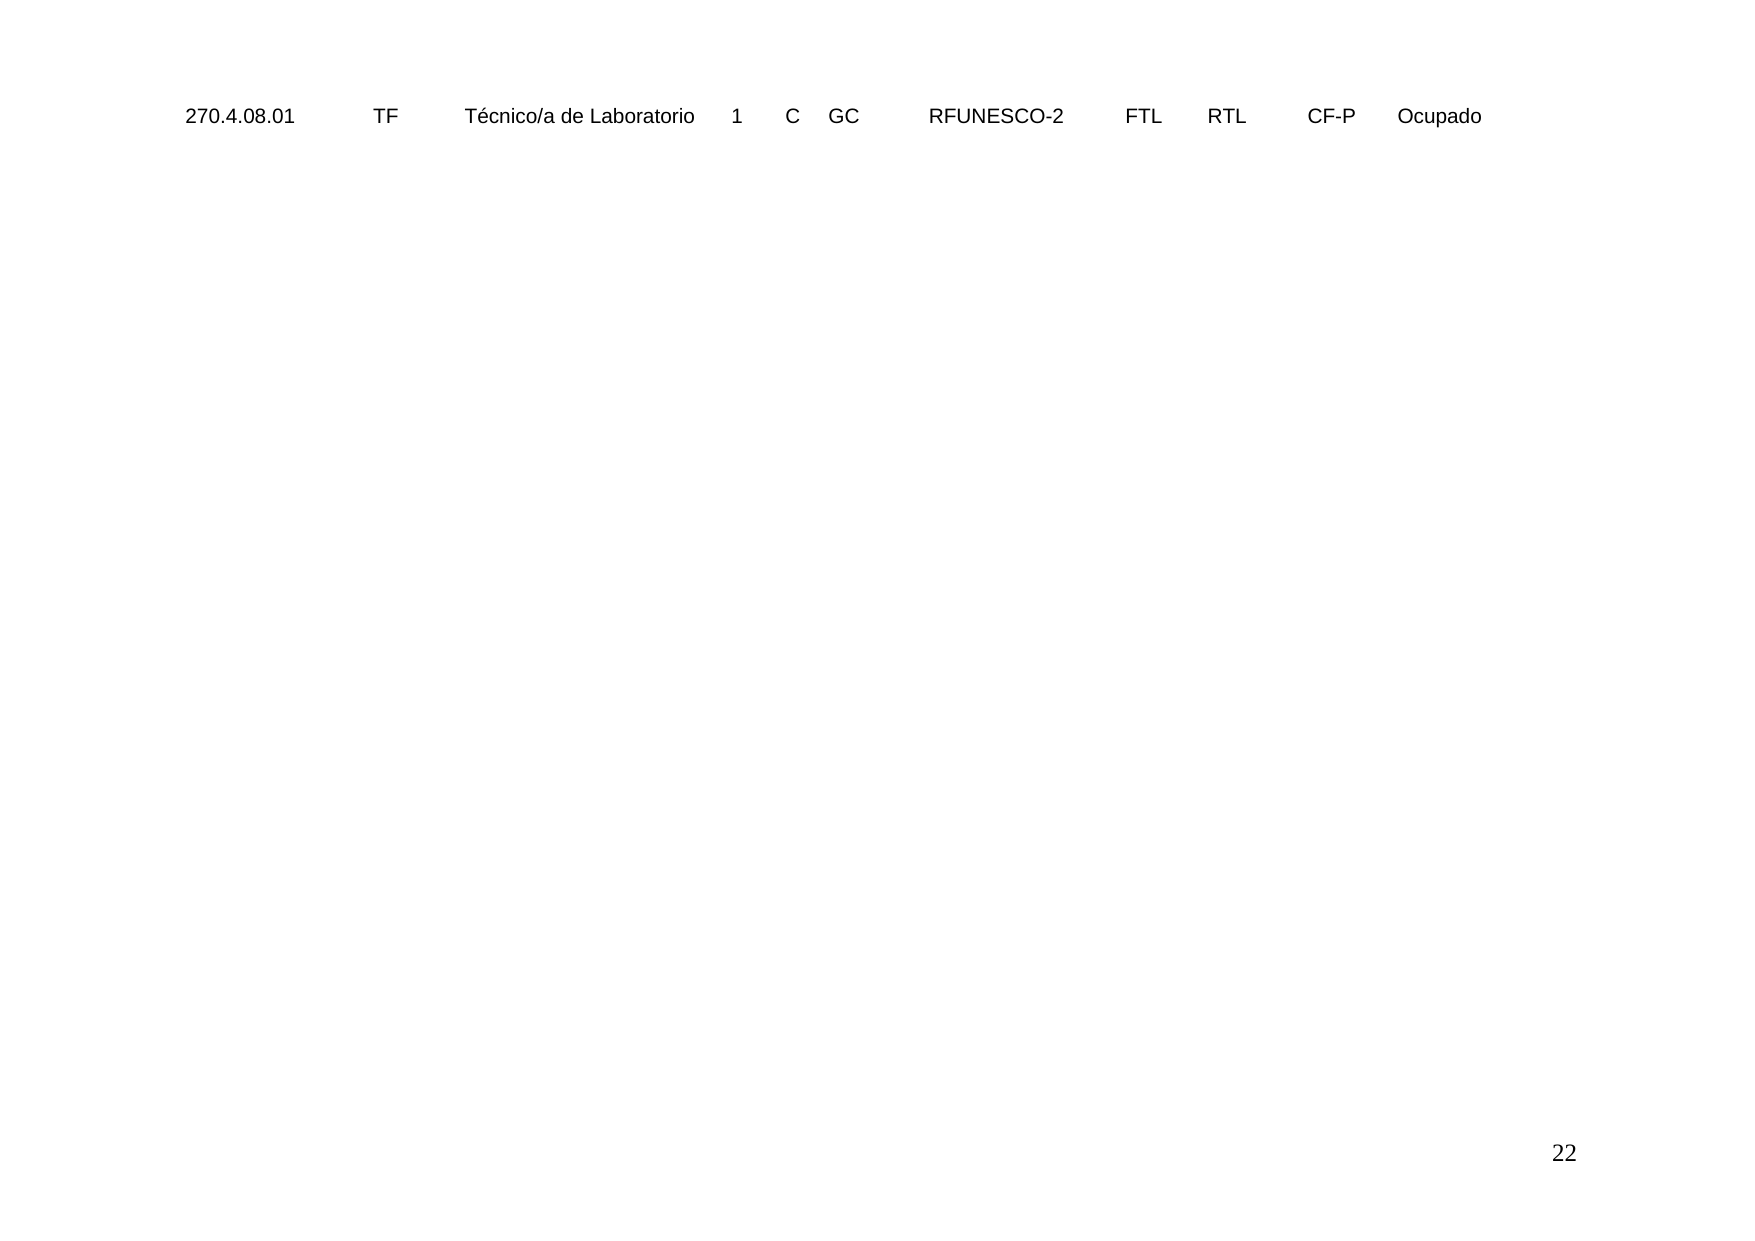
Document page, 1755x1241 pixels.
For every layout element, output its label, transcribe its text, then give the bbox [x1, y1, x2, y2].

table_header C [764, 106, 814, 129]
table_header FTL [1095, 106, 1185, 129]
table_header Ocupado [1377, 106, 1503, 129]
table_header 1 [713, 106, 764, 129]
table_header CF-P [1277, 106, 1377, 129]
table_header Técnico/a de Laboratorio [431, 106, 713, 129]
table_header RTL [1185, 106, 1277, 129]
table_header TF [334, 106, 431, 129]
table_header GC [814, 106, 894, 129]
table_header 270.4.08.01 [164, 106, 334, 129]
table_header RFUNESCO-2 [894, 106, 1095, 129]
